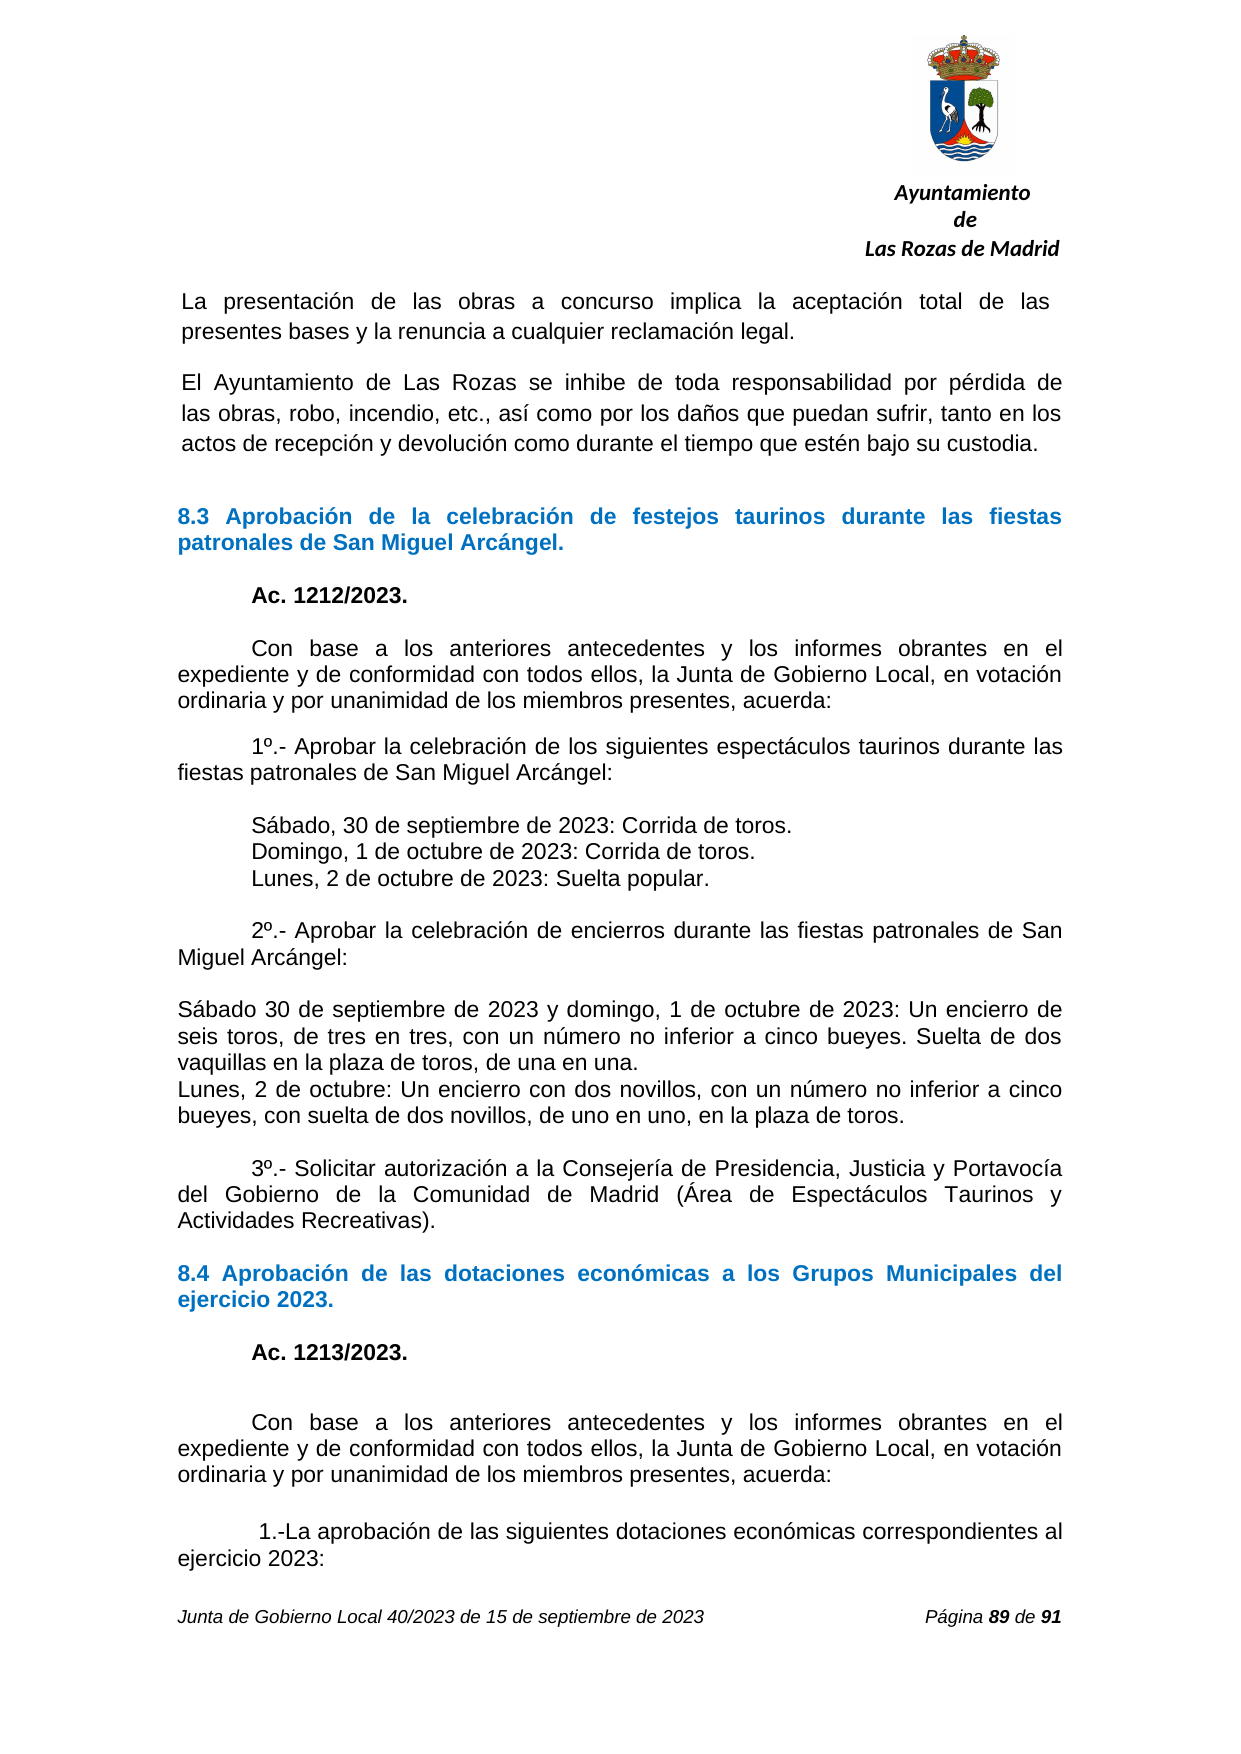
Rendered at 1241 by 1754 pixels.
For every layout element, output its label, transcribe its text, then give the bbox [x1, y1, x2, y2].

text Ac. 1213/2023. [177, 1339, 1063, 1365]
text Sábado, 30 de septiembre de 2023: Corrida de toros. [177, 812, 1063, 838]
text Lunes, 2 de octubre: Un encierro con dos novillos, con un número no inferior a cinco bueyes, con suelta de dos novillos, de uno en uno, en la plaza de toros. [177, 1076, 1063, 1128]
text 3º.- Solicitar autorización a la Consejería de Presidencia, Justicia y Portavocía del Gobierno de la Comunidad de Madrid (Área de Espectáculos Taurinos y Actividades Recreativas). [177, 1154, 1063, 1234]
text La presentación de las obras a concurso implica la aceptación total de las presentes bases y la renuncia a cualquier reclamación legal. [181, 288, 1051, 344]
text Con base a los anteriores antecedentes y los informes obrantes en el expediente y de conformidad con todos ellos, la Junta de Gobierno Local, en votación ordinaria y por unanimidad de los miembros presentes, acuerda: [177, 1408, 1063, 1488]
text Sábado 30 de septiembre de 2023 y domingo, 1 de octubre de 2023: Un encierro de seis toros, de tres en tres, con un número no inferior a cinco bueyes. Suelta de dos vaquillas en la plaza de toros, de una en una. [177, 996, 1063, 1076]
text 1º.- Aprobar la celebración de los siguientes espectáculos taurinos durante las fiestas patronales de San Miguel Arcángel: [177, 733, 1063, 786]
text 2º.- Aprobar la celebración de encierros durante las fiestas patronales de San Miguel Arcángel: [177, 917, 1063, 970]
text 1.-La aprobación de las siguientes dotaciones económicas correspondientes al ejercicio 2023: [177, 1516, 1063, 1571]
text 8.3 Aprobación de la celebración de festejos taurinos durante las fiestas patronales de San Miguel Arcángel. [177, 503, 1063, 556]
text El Ayuntamiento de Las Rozas se inhibe de toda responsabilidad por pérdida de las obras, robo, incendio, etc., así como por los daños que puedan sufrir, tanto en los actos de recepción y devolución como durante el tiempo que estén bajo su custodia. [181, 369, 1063, 456]
text Domingo, 1 de octubre de 2023: Corrida de toros. [177, 838, 1063, 865]
text Lunes, 2 de octubre de 2023: Suelta popular. [177, 865, 1063, 891]
text 8.4 Aprobación de las dotaciones económicas a los Grupos Municipales del ejercicio 2023. [177, 1260, 1063, 1313]
text Ac. 1212/2023. [177, 582, 1063, 608]
text Con base a los anteriores antecedentes y los informes obrantes en el expediente y de conformidad con todos ellos, la Junta de Gobierno Local, en votación ordinaria y por unanimidad de los miembros presentes, acuerda: [177, 635, 1063, 714]
